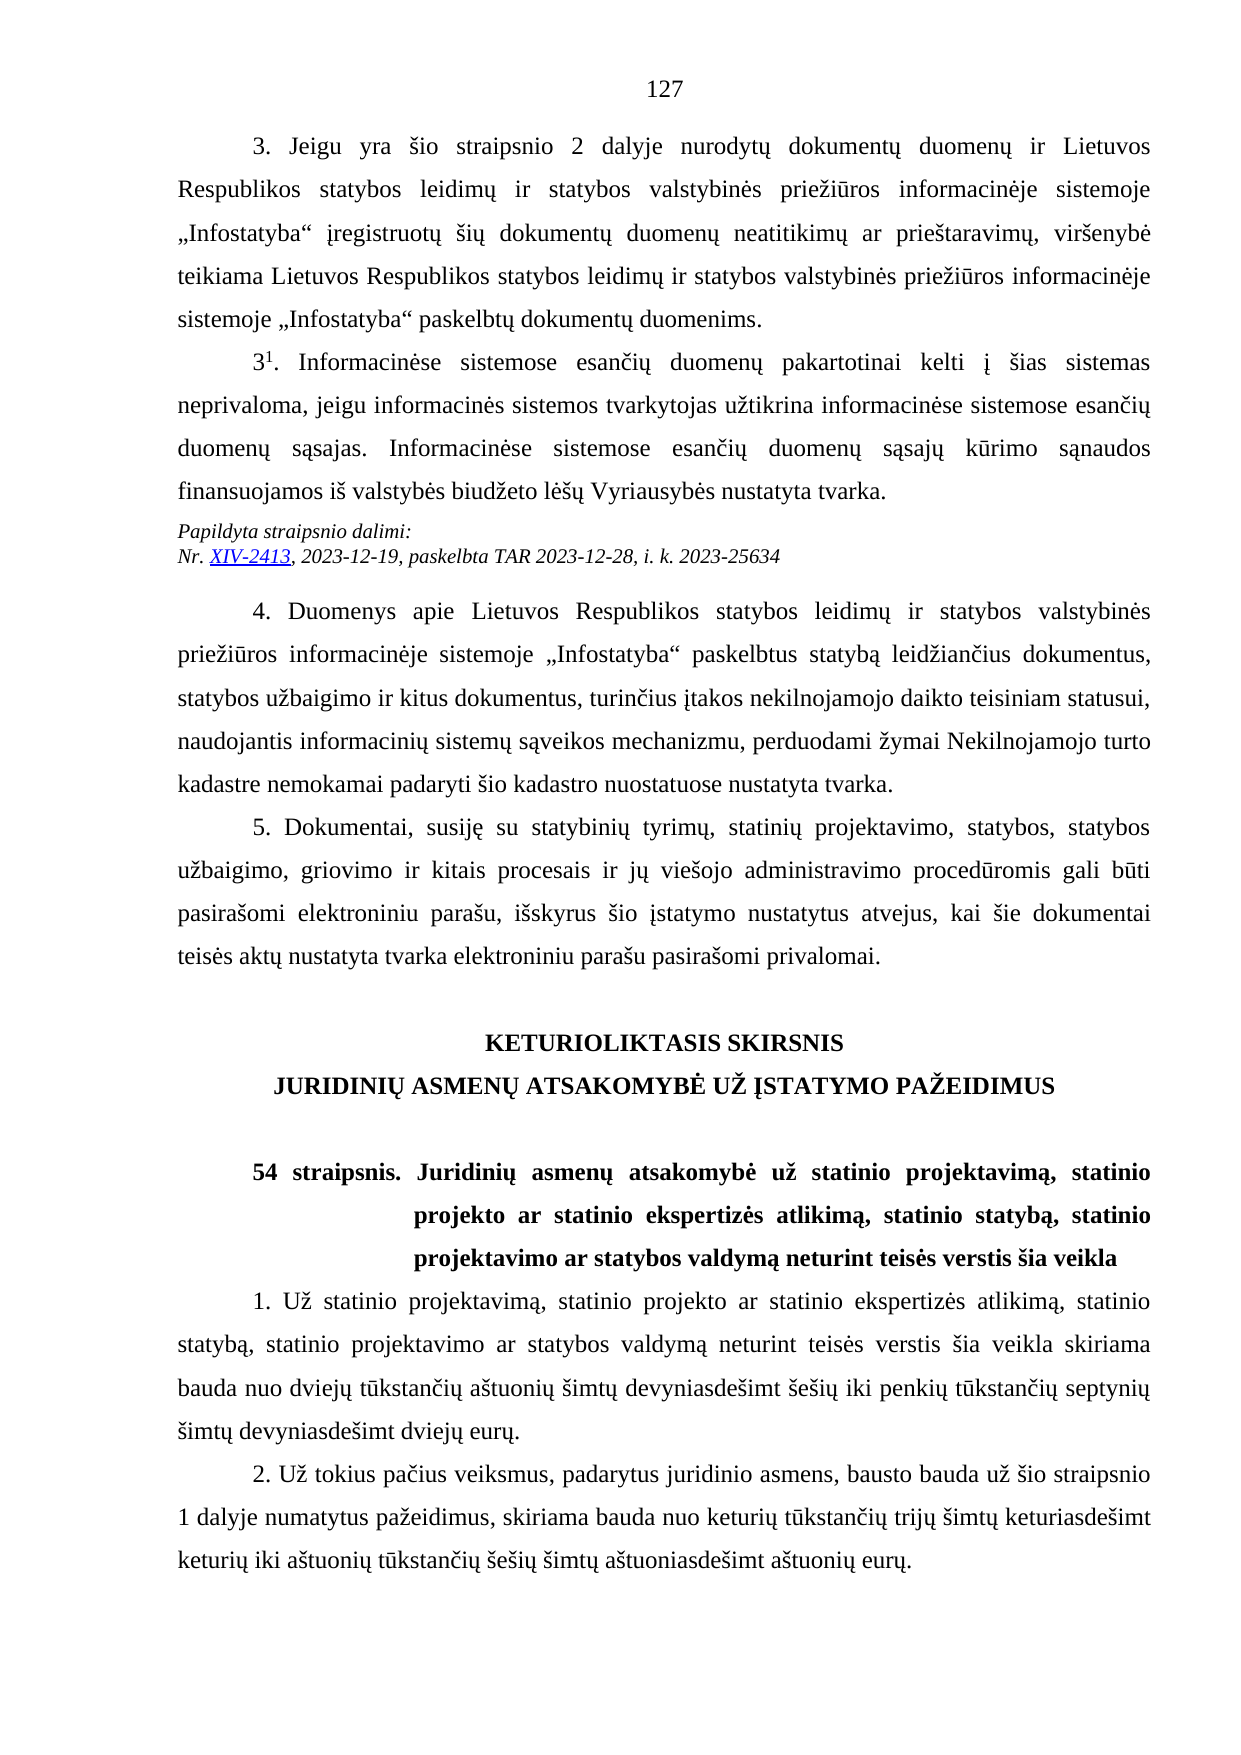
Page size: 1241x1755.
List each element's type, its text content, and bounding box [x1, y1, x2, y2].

text 5. Dokumentai, susiję su statybinių tyrimų, statinių projektavimo, statybos, statybos užbaigimo, griovimo ir kitais procesais ir jų viešojo administravimo procedūromis gali būti pasirašomi elektroniniu parašu, išskyrus šio įstatymo nustatytus atvejus, kai šie dokumentai teisės aktų nustatyta tvarka elektroniniu parašu pasirašomi privalomai. [177, 812, 1152, 970]
text 31. Informacinėse sistemose esančių duomenų pakartotinai kelti į šias sistemas neprivaloma, jeigu informacinės sistemos tvarkytojas užtikrina informacinėse sistemose esančių duomenų sąsajas. Informacinėse sistemose esančių duomenų sąsajų kūrimo sąnaudos finansuojamos iš valstybės biudžeto lėšų Vyriausybės nustatyta tvarka. [177, 347, 1152, 505]
text Papildyta straipsnio dalimi: [177, 519, 1152, 543]
text 3. Jeigu yra šio straipsnio 2 dalyje nurodytų dokumentų duomenų ir Lietuvos Respublikos statybos leidimų ir statybos valstybinės priežiūros informacinėje sistemoje „Infostatyba“ įregistruotų šių dokumentų duomenų neatitikimų ar prieštaravimų, viršenybė teikiama Lietuvos Respublikos statybos leidimų ir statybos valstybinės priežiūros informacinėje sistemoje „Infostatyba“ paskelbtų dokumentų duomenims. [177, 131, 1152, 333]
text 1. Už statinio projektavimą, statinio projekto ar statinio ekspertizės atlikimą, statinio statybą, statinio projektavimo ar statybos valdymą neturint teisės verstis šia veikla skiriama bauda nuo dviejų tūkstančių aštuonių šimtų devyniasdešimt šešių iki penkių tūkstančių septynių šimtų devyniasdešimt dviejų eurų. [177, 1286, 1152, 1444]
text Nr. XIV-2413, 2023-12-19, paskelbta TAR 2023-12-28, i. k. 2023-25634 [177, 543, 1152, 568]
text KETURIOLIKTASIS SKIRSNIS [177, 1028, 1152, 1056]
text 54 straipsnis. Juridinių asmenų atsakomybė už statinio projektavimą, statinio projekto ar statinio ekspertizės atlikimą, statinio statybą, statinio projektavimo ar statybos valdymą neturint teisės verstis šia veikla [252, 1157, 1152, 1272]
text 4. Duomenys apie Lietuvos Respublikos statybos leidimų ir statybos valstybinės priežiūros informacinėje sistemoje „Infostatyba“ paskelbtus statybą leidžiančius dokumentus, statybos užbaigimo ir kitus dokumentus, turinčius įtakos nekilnojamojo daikto teisiniam statusui, naudojantis informacinių sistemų sąveikos mechanizmu, perduodami žymai Nekilnojamojo turto kadastre nemokamai padaryti šio kadastro nuostatuose nustatyta tvarka. [177, 596, 1152, 798]
text JURIDINIŲ ASMENŲ ATSAKOMYBĖ UŽ ĮSTATYMO PAŽEIDIMUS [177, 1071, 1152, 1099]
text 2. Už tokius pačius veiksmus, padarytus juridinio asmens, bausto bauda už šio straipsnio 1 dalyje numatytus pažeidimus, skiriama bauda nuo keturių tūkstančių trijų šimtų keturiasdešimt keturių iki aštuonių tūkstančių šešių šimtų aštuoniasdešimt aštuonių eurų. [177, 1459, 1152, 1574]
